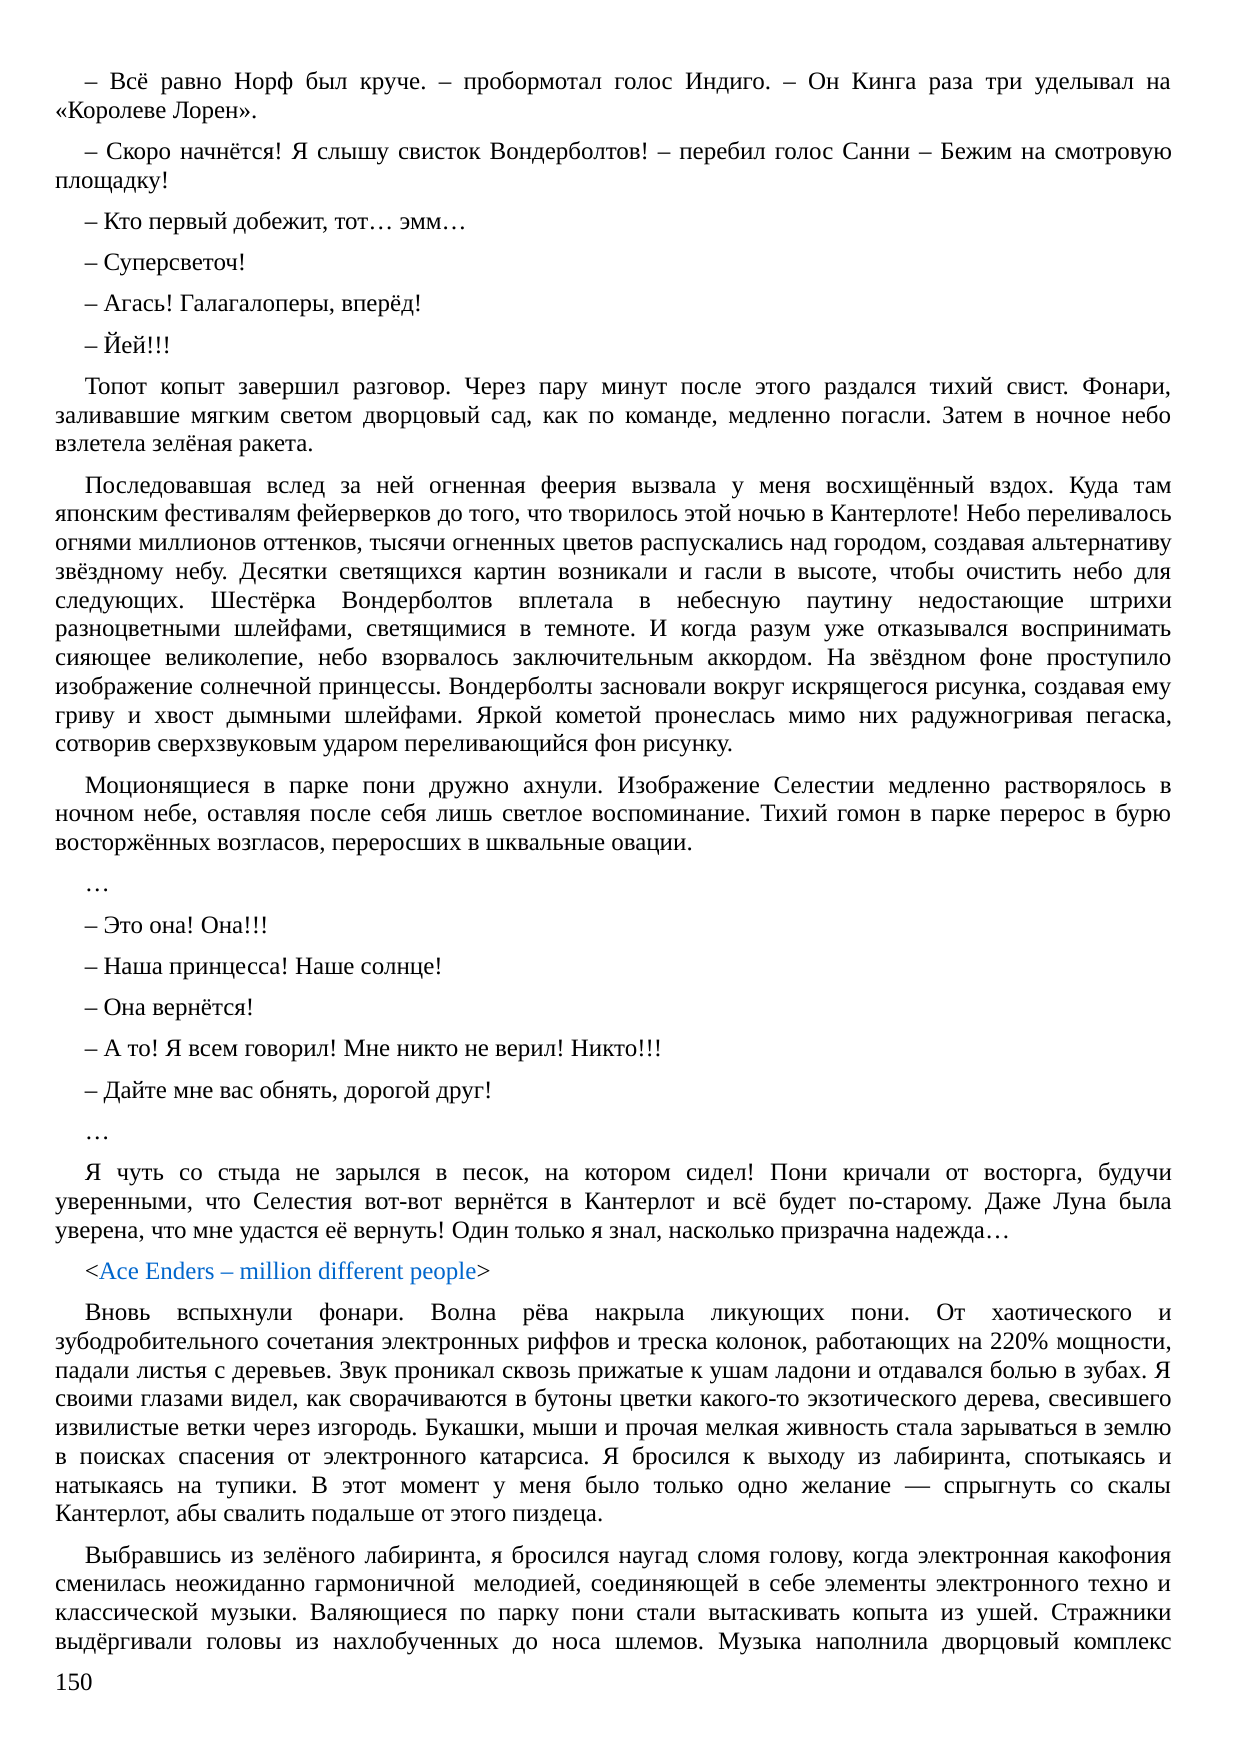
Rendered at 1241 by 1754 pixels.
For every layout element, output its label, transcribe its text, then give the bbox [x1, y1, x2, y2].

text – А то! Я всем говорил! Мне никто не верил! Никто!!! [55, 1033, 1173, 1062]
text – Йей!!! [55, 330, 1173, 358]
text Моционящиеся в парке пони дружно ахнули. Изображение Селестии медленно растворялось в ночном небе, оставляя после себя лишь светлое воспоминание. Тихий гомон в парке перерос в бурю восторжённых возгласов, переросших в шквальные овации. [55, 770, 1173, 856]
text – Скоро начнётся! Я слышу свисток Вондерболтов! – перебил голос Санни – Бежим на смотровую площадку! [55, 136, 1173, 193]
text – Это она! Она!!! [55, 910, 1173, 938]
text Топот копыт завершил разговор. Через пару минут после этого раздался тихий свист. Фонари, заливавшие мягким светом дворцовый сад, как по команде, медленно погасли. Затем в ночное небо взлетела зелёная ракета. [55, 371, 1173, 457]
text – Наша принцесса! Наше солнце! [55, 951, 1173, 980]
text Я чуть со стыда не зарылся в песок, на котором сидел! Пони кричали от восторга, будучи уверенными, что Селестия вот-вот вернётся в Кантерлот и всё будет по-старому. Даже Луна была уверена, что мне удастся её вернуть! Один только я знал, насколько призрачна надежда… [55, 1157, 1173, 1243]
text – Агась! Галагалоперы, вперёд! [55, 288, 1173, 317]
text … [55, 1116, 1173, 1145]
text <Ace Enders – million different people> [55, 1256, 1173, 1285]
text … [55, 868, 1173, 897]
text Выбравшись из зелёного лабиринта, я бросился наугад сломя голову, когда электронная какофония сменилась неожиданно гармоничной мелодией, соединяющей в себе элементы электронного техно и классической музыки. Валяющиеся по парку пони стали вытаскивать копыта из ушей. Стражники выдёргивали головы из нахлобученных до носа шлемов. Музыка наполнила дворцовый комплекс [55, 1540, 1173, 1655]
text – Суперсветоч! [55, 247, 1173, 276]
text – Кто первый добежит, тот… эмм… [55, 206, 1173, 235]
text – Дайте мне вас обнять, дорогой друг! [55, 1075, 1173, 1103]
text Последовавшая вслед за ней огненная феерия вызвала у меня восхищённый вздох. Куда там японским фестивалям фейерверков до того, что творилось этой ночью в Кантерлоте! Небо переливалось огнями миллионов оттенков, тысячи огненных цветов распускались над городом, создавая альтернативу звёздному небу. Десятки светящихся картин возникали и гасли в высоте, чтобы очистить небо для следующих. Шестёрка Вондерболтов вплетала в небесную паутину недостающие штрихи разноцветными шлейфами, светящимися в темноте. И когда разум уже отказывался воспринимать сияющее великолепие, небо взорвалось заключительным аккордом. На звёздном фоне проступило изображение солнечной принцессы. Вондерболты засновали вокруг искрящегося рисунка, создавая ему гриву и хвост дымными шлейфами. Яркой кометой пронеслась мимо них радужногривая пегаска, сотворив сверхзвуковым ударом переливающийся фон рисунку. [55, 470, 1173, 757]
text Вновь вспыхнули фонари. Волна рёва накрыла ликующих пони. От хаотического и зубодробительного сочетания электронных риффов и треска колонок, работающих на 220% мощности, падали листья с деревьев. Звук проникал сквозь прижатые к ушам ладони и отдавался болью в зубах. Я своими глазами видел, как сворачиваются в бутоны цветки какого-то экзотического дерева, свесившего извилистые ветки через изгородь. Букашки, мыши и прочая мелкая живность стала зарываться в землю в поисках спасения от электронного катарсиса. Я бросился к выходу из лабиринта, спотыкаясь и натыкаясь на тупики. В этот момент у меня было только одно желание — спрыгнуть со скалы Кантерлот, абы свалить подальше от этого пиздеца. [55, 1297, 1173, 1527]
text – Она вернётся! [55, 992, 1173, 1021]
text – Всё равно Норф был круче. – пробормотал голос Индиго. – Он Кинга раза три уделывал на «Королеве Лорен». [55, 66, 1173, 123]
